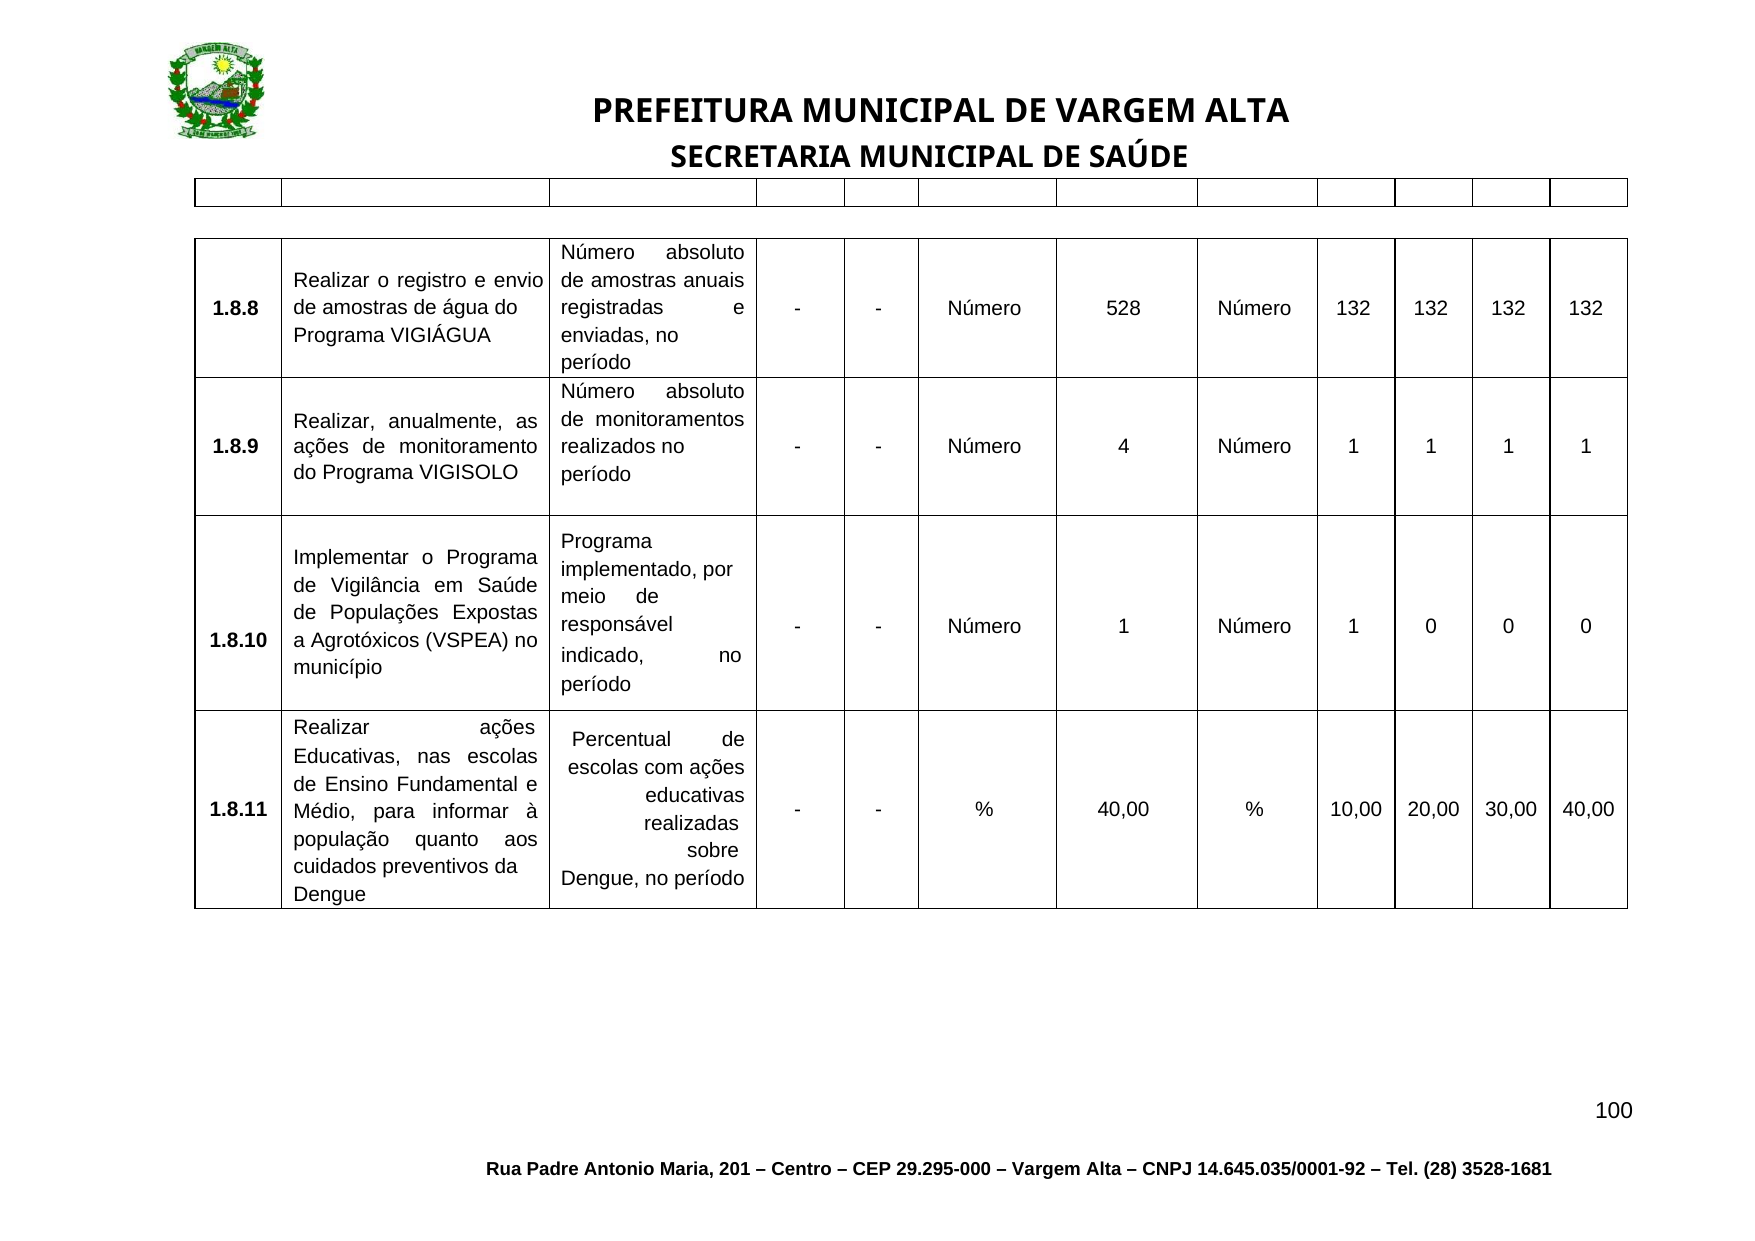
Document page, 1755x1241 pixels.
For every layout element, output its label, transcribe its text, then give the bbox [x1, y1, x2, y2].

table_cell [282, 179, 549, 206]
table_cell Número [1198, 516, 1317, 709]
table_cell 1 [1473, 378, 1549, 515]
table_cell 40,00 [1551, 711, 1627, 907]
table_cell 1.8.10 [196, 516, 281, 709]
table_cell 30,00 [1473, 711, 1549, 907]
table_cell % [919, 711, 1056, 907]
table_cell - [757, 179, 844, 206]
table_header 132 [1396, 239, 1472, 377]
table_cell 0 [1396, 516, 1472, 709]
table_cell [1473, 179, 1549, 206]
table_cell 1 [1551, 378, 1627, 515]
table_cell Número [1198, 378, 1317, 515]
table_cell 1 [1396, 378, 1472, 515]
table_cell 1 [1318, 516, 1394, 709]
table_cell Implementar o Programa de Vigilância em Saúde de Populações Expostas a Agrotóxicos (VSPEA) no município [282, 516, 549, 709]
table_cell Realizar, anualmente, as ações de monitoramento do Programa VIGISOLO [282, 378, 549, 515]
table_cell % [1198, 711, 1317, 907]
table_header 132 [1473, 239, 1549, 377]
table_cell 1.8.11 [196, 711, 281, 907]
table_cell 20,00 [1396, 711, 1472, 907]
table_cell [1057, 179, 1197, 206]
table_cell - [845, 711, 918, 907]
table_cell [1551, 179, 1627, 206]
table_header Número absoluto de amostras anuais registradas e enviadas, no período [550, 239, 756, 377]
table_cell 1 [1057, 516, 1197, 709]
table_cell [1396, 179, 1472, 206]
table_header Realizar o registro e envio de amostras de água do Programa VIGIÁGUA [282, 239, 549, 377]
table_cell Realizar ações Educativas, nas escolas de Ensino Fundamental e Médio, para informar à população quanto aos cuidados preventivos da Dengue [282, 711, 549, 907]
table_cell 0 [1551, 516, 1627, 709]
table_header 528 [1057, 239, 1197, 377]
table_cell 0 [1473, 516, 1549, 709]
table_cell 10,00 [1318, 711, 1394, 907]
table_cell 1.8.9 [196, 378, 281, 515]
table_cell 40,00 [1057, 711, 1197, 907]
table_cell [196, 179, 281, 206]
table_cell 4 [1057, 378, 1197, 515]
table_cell - [757, 711, 844, 907]
table_header - [757, 239, 844, 377]
table_cell - [845, 179, 918, 206]
table_cell Percentual de escolas com ações educativas realizadas sobre Dengue, no período [550, 711, 756, 907]
table_header 132 [1318, 239, 1394, 377]
table_cell 1 [1318, 378, 1394, 515]
table_cell Número absoluto de monitoramentos realizados no período [550, 378, 756, 515]
table_header 132 [1551, 239, 1627, 377]
table_cell [919, 179, 1056, 206]
table_cell - [757, 516, 844, 709]
table_cell Número [919, 378, 1056, 515]
table_cell - [757, 378, 844, 515]
table_cell Programa implementado, por meio de responsável indicado, no período [550, 516, 756, 709]
table_cell [1318, 179, 1394, 206]
table_header Número [919, 239, 1056, 377]
table_cell - [845, 516, 918, 709]
table_header Número [1198, 239, 1317, 377]
table_cell Número [919, 516, 1056, 709]
table_cell - [845, 378, 918, 515]
table_cell [550, 179, 756, 206]
table_header 1.8.8 [196, 239, 281, 377]
table_cell [1198, 179, 1317, 206]
table_header - [845, 239, 918, 377]
